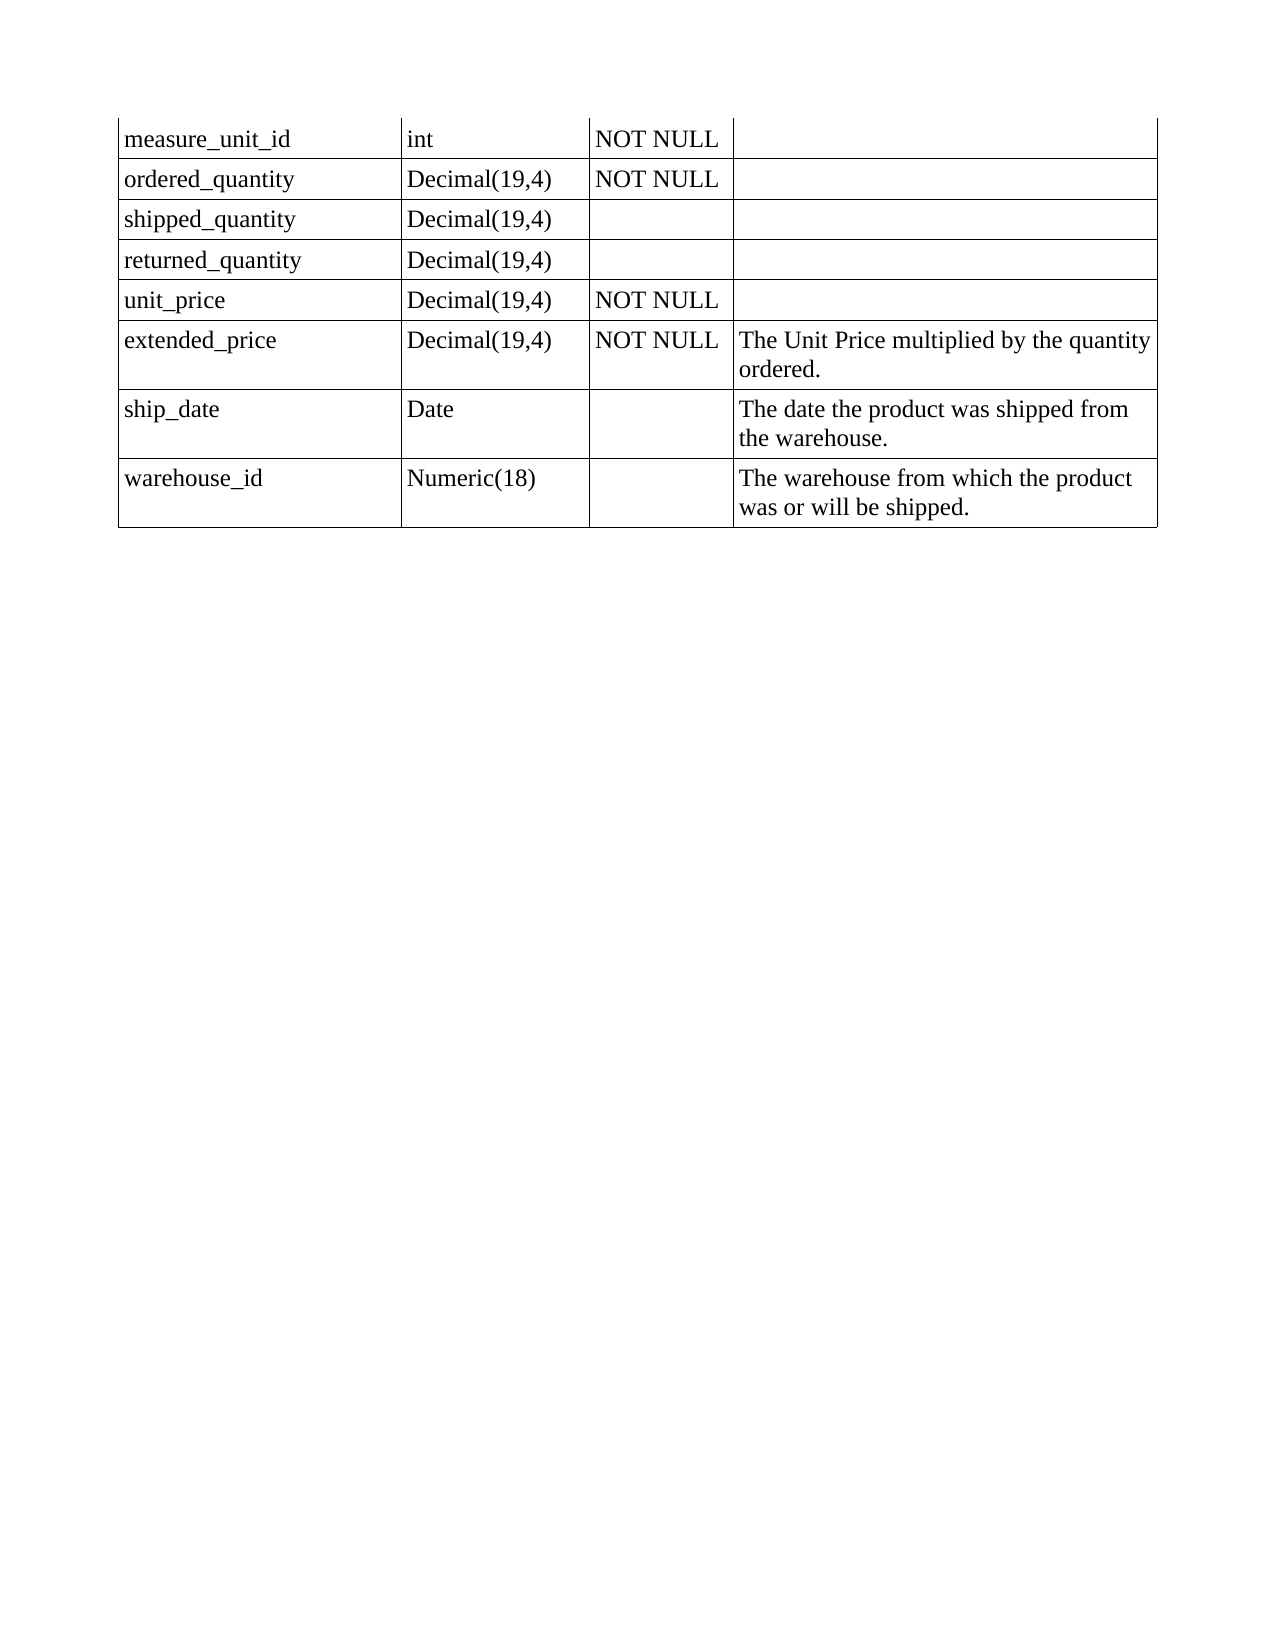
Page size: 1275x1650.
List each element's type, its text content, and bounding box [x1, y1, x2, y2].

table_cell NOT NULL [590, 280, 733, 320]
table_cell [590, 200, 733, 239]
table_cell shipped_quantity [119, 200, 401, 239]
table_cell NOT NULL [590, 118, 733, 158]
table_cell The warehouse from which the product was or will be shipped. [734, 459, 1157, 527]
table_cell ship_date [119, 390, 401, 458]
table_cell The Unit Price multiplied by the quantity ordered. [734, 321, 1157, 389]
table_cell returned_quantity [119, 240, 401, 279]
table_cell The date the product was shipped from the warehouse. [734, 390, 1157, 458]
table_cell unit_price [119, 280, 401, 320]
table_cell Decimal(19,4) [402, 200, 589, 239]
table_cell [734, 118, 1157, 158]
table_cell NOT NULL [590, 159, 733, 199]
table_cell [590, 240, 733, 279]
table_cell extended_price [119, 321, 401, 389]
table_cell int [402, 118, 589, 158]
table_cell [734, 200, 1157, 239]
table_cell [590, 390, 733, 458]
table_cell Date [402, 390, 589, 458]
table_cell [734, 280, 1157, 320]
table_cell NOT NULL [590, 321, 733, 389]
table_cell warehouse_id [119, 459, 401, 527]
table_cell Decimal(19,4) [402, 280, 589, 320]
table_cell Decimal(19,4) [402, 321, 589, 389]
table_cell [734, 159, 1157, 199]
table_cell Decimal(19,4) [402, 159, 589, 199]
table_cell Decimal(19,4) [402, 240, 589, 279]
table_cell [590, 459, 733, 527]
table_cell Numeric(18) [402, 459, 589, 527]
table_cell ordered_quantity [119, 159, 401, 199]
table_cell measure_unit_id [119, 118, 401, 158]
table_cell [734, 240, 1157, 279]
